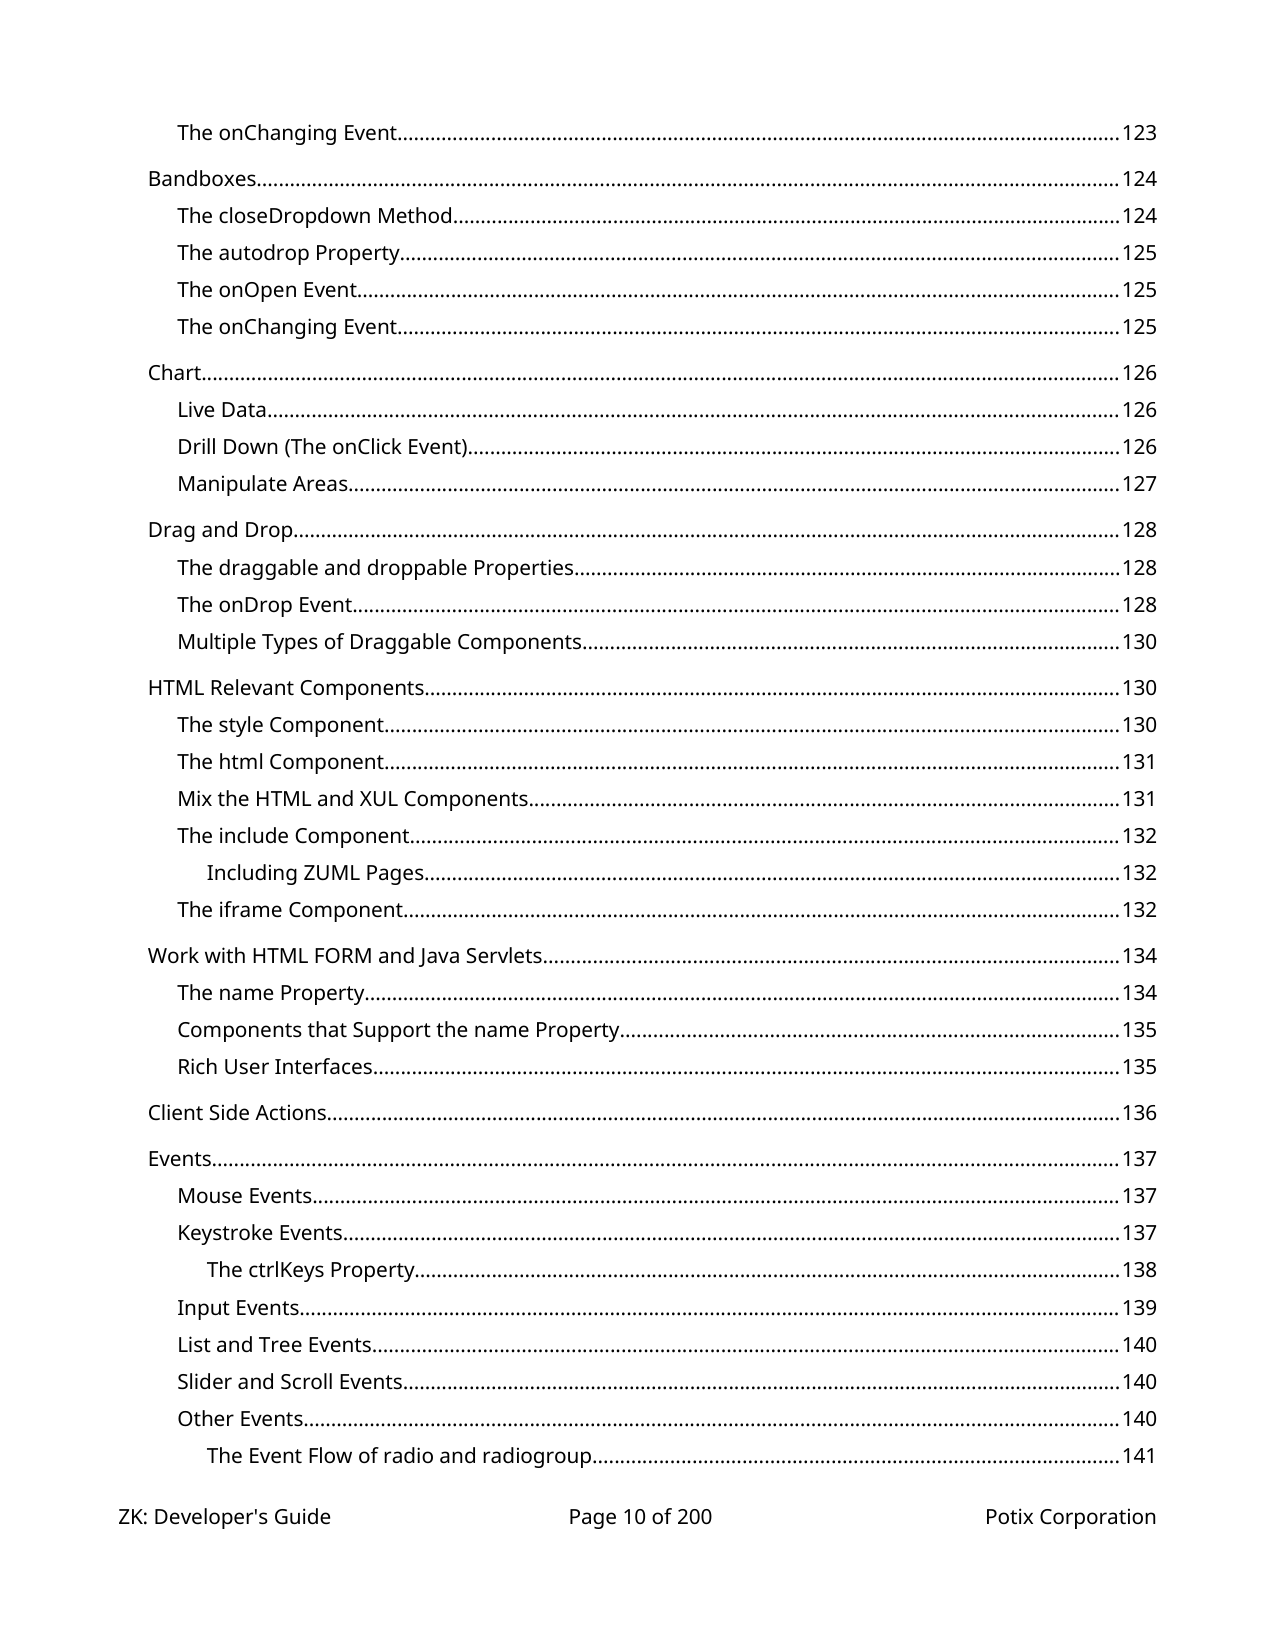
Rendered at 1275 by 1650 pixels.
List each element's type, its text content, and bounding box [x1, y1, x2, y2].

text The name Property 134 [177, 978, 1157, 1006]
text The onDrop Event 128 [177, 590, 1157, 618]
text Live Data 126 [177, 395, 1157, 424]
text Client Side Actions 136 [148, 1098, 1157, 1127]
text Drill Down (The onClick Event) 126 [177, 432, 1157, 461]
text The html Component 131 [177, 747, 1157, 775]
text The iframe Component 132 [177, 895, 1157, 923]
text Input Events 139 [177, 1293, 1157, 1321]
text HTML Relevant Components 130 [148, 673, 1157, 701]
text The ctrlKeys Property 138 [207, 1256, 1157, 1284]
text The closeDropdown Method 124 [177, 201, 1157, 229]
text The autodrop Property 125 [177, 238, 1157, 266]
text List and Tree Events 140 [177, 1330, 1157, 1358]
text Keystroke Events 137 [177, 1218, 1157, 1247]
text Drag and Drop 128 [148, 516, 1157, 544]
text Rich User Interfaces 135 [177, 1052, 1157, 1081]
text Manipulate Areas 127 [177, 469, 1157, 498]
text Work with HTML FORM and Java Servlets 134 [148, 941, 1157, 969]
text Slider and Scroll Events 140 [177, 1367, 1157, 1395]
text The onChanging Event 123 [177, 118, 1157, 146]
text Mouse Events 137 [177, 1181, 1157, 1209]
text Multiple Types of Draggable Components 130 [177, 627, 1157, 655]
text Chart 126 [148, 358, 1157, 387]
text Components that Support the name Property 135 [177, 1015, 1157, 1043]
text The style Component 130 [177, 710, 1157, 738]
text The onChanging Event 125 [177, 312, 1157, 341]
text Mix the HTML and XUL Components 131 [177, 784, 1157, 812]
text The Event Flow of radio and radiogroup 141 [207, 1441, 1157, 1469]
text Events 137 [148, 1144, 1157, 1172]
text The onOpen Event 125 [177, 275, 1157, 303]
text Bandboxes 124 [148, 164, 1157, 192]
text Other Events 140 [177, 1404, 1157, 1432]
text The include Component 132 [177, 821, 1157, 849]
text Including ZUML Pages 132 [207, 858, 1157, 886]
text The draggable and droppable Properties 128 [177, 553, 1157, 581]
